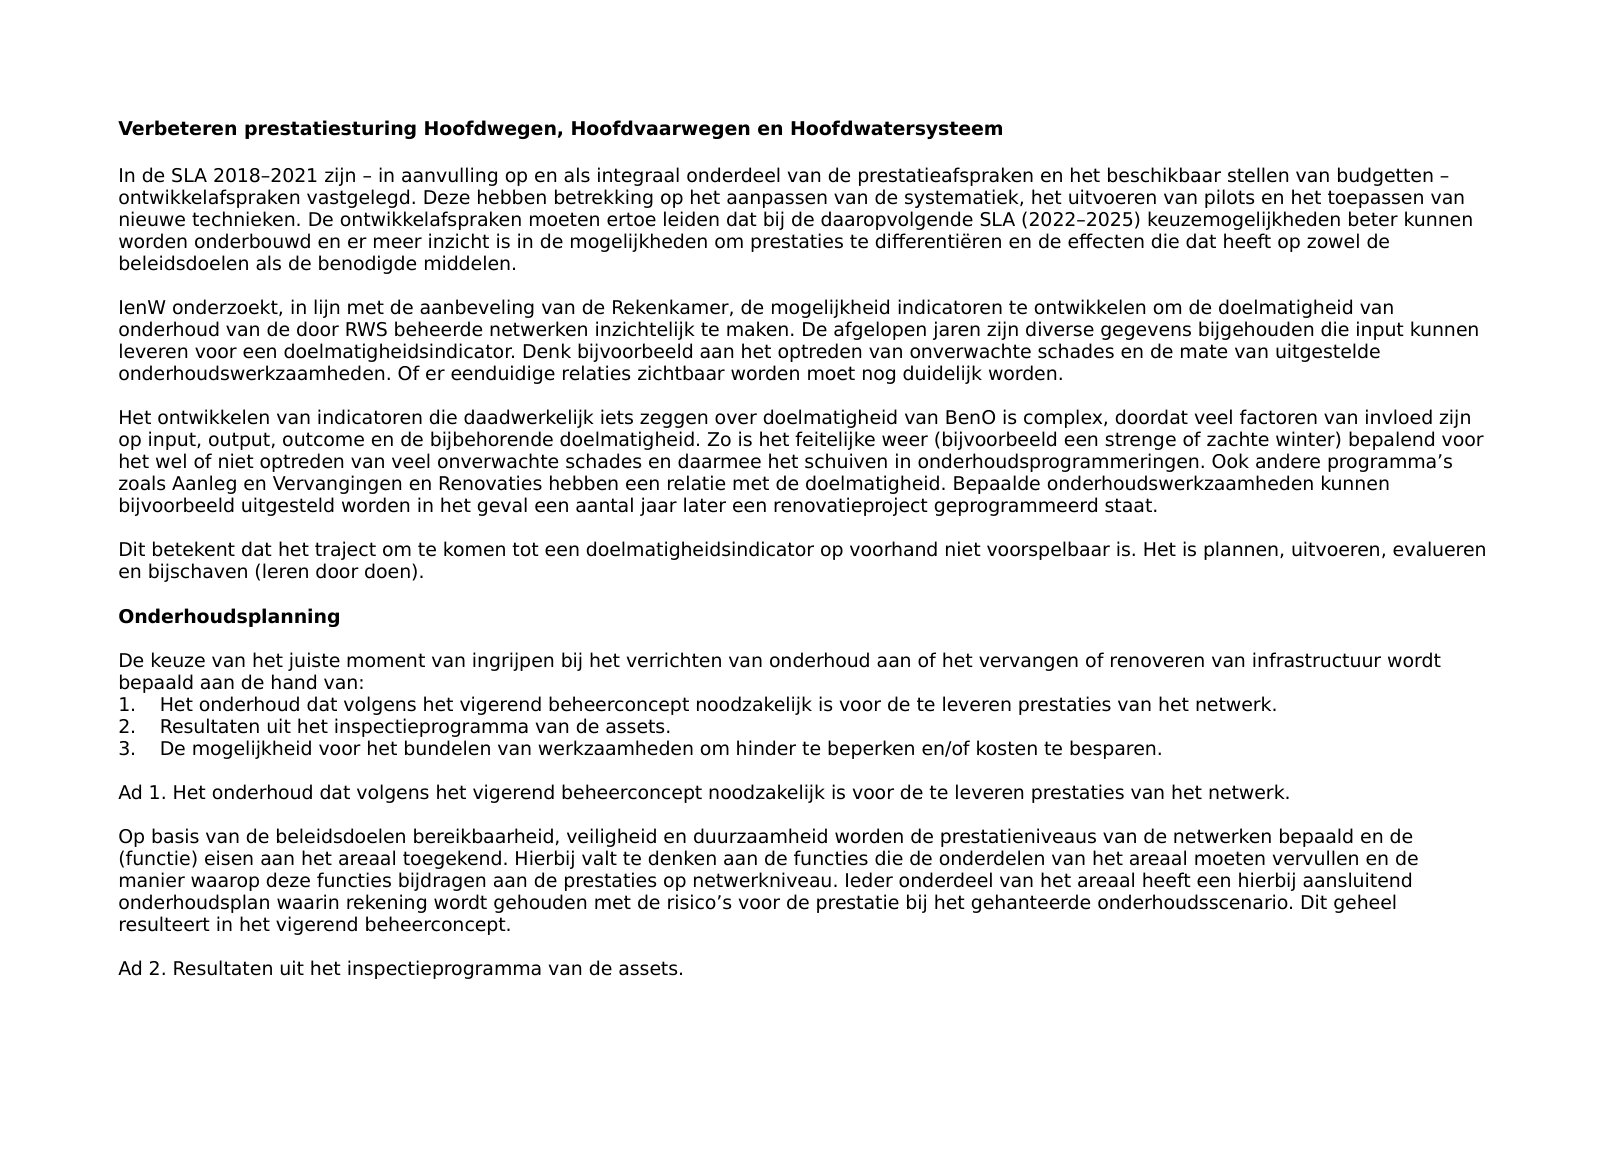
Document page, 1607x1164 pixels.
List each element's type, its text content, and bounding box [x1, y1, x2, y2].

text Dit betekent dat het traject om te komen tot een doelmatigheidsindicator op voorhand niet voorspelbaar is. Het is plannen, uitvoeren, evalueren en bijschaven (leren door doen). [118, 539, 1488, 583]
text In de SLA 2018–2021 zijn – in aanvulling op en als integraal onderdeel van de prestatieafspraken en het beschikbaar stellen van budgetten – ontwikkelafspraken vastgelegd. Deze hebben betrekking op het aanpassen van de systematiek, het uitvoeren van pilots en het toepassen van nieuwe technieken. De ontwikkelafspraken moeten ertoe leiden dat bij de daaropvolgende SLA (2022–2025) keuzemogelijkheden beter kunnen worden onderbouwd en er meer inzicht is in de mogelijkheden om prestaties te differentiëren en de effecten die dat heeft op zowel de beleidsdoelen als de benodigde middelen. [118, 165, 1488, 275]
text IenW onderzoekt, in lijn met de aanbeveling van de Rekenkamer, de mogelijkheid indicatoren te ontwikkelen om de doelmatigheid van onderhoud van de door RWS beheerde netwerken inzichtelijk te maken. De afgelopen jaren zijn diverse gegevens bijgehouden die input kunnen leveren voor een doelmatigheidsindicator. Denk bijvoorbeeld aan het optreden van onverwachte schades en de mate van uitgestelde onderhoudswerkzaamheden. Of er eenduidige relaties zichtbaar worden moet nog duidelijk worden. [118, 297, 1488, 385]
text Het ontwikkelen van indicatoren die daadwerkelijk iets zeggen over doelmatigheid van BenO is complex, doordat veel factoren van invloed zijn op input, output, outcome en de bijbehorende doelmatigheid. Zo is het feitelijke weer (bijvoorbeeld een strenge of zachte winter) bepalend voor het wel of niet optreden van veel onverwachte schades en daarmee het schuiven in onderhoudsprogrammeringen. Ook andere programma’s zoals Aanleg en Vervangingen en Renovaties hebben een relatie met de doelmatigheid. Bepaalde onderhoudswerkzaamheden kunnen bijvoorbeeld uitgesteld worden in het geval een aantal jaar later een renovatieproject geprogrammeerd staat. [118, 407, 1488, 517]
text Ad 2. Resultaten uit het inspectieprogramma van de assets. [118, 958, 1488, 980]
text 1. Het onderhoud dat volgens het vigerend beheerconcept noodzakelijk is voor de te leveren prestaties van het netwerk. [118, 694, 1488, 716]
text Op basis van de beleidsdoelen bereikbaarheid, veiligheid en duurzaamheid worden de prestatieniveaus van de netwerken bepaald en de (functie) eisen aan het areaal toegekend. Hierbij valt te denken aan de functies die de onderdelen van het areaal moeten vervullen en de manier waarop deze functies bijdragen aan de prestaties op netwerkniveau. Ieder onderdeel van het areaal heeft een hierbij aansluitend onderhoudsplan waarin rekening wordt gehouden met de risico’s voor de prestatie bij het gehanteerde onderhoudsscenario. Dit geheel resulteert in het vigerend beheerconcept. [118, 826, 1488, 936]
text Ad 1. Het onderhoud dat volgens het vigerend beheerconcept noodzakelijk is voor de te leveren prestaties van het netwerk. [118, 782, 1488, 804]
text 2. Resultaten uit het inspectieprogramma van de assets. [118, 716, 1488, 738]
subtitle Verbeteren prestatiesturing Hoofdwegen, Hoofdvaarwegen en Hoofdwatersysteem [118, 118, 1488, 140]
text De keuze van het juiste moment van ingrijpen bij het verrichten van onderhoud aan of het vervangen of renoveren van infrastructuur wordt bepaald aan de hand van: [118, 650, 1488, 694]
text 3. De mogelijkheid voor het bundelen van werkzaamheden om hinder te beperken en/of kosten te besparen. [118, 738, 1488, 759]
subtitle Onderhoudsplanning [118, 606, 1488, 627]
